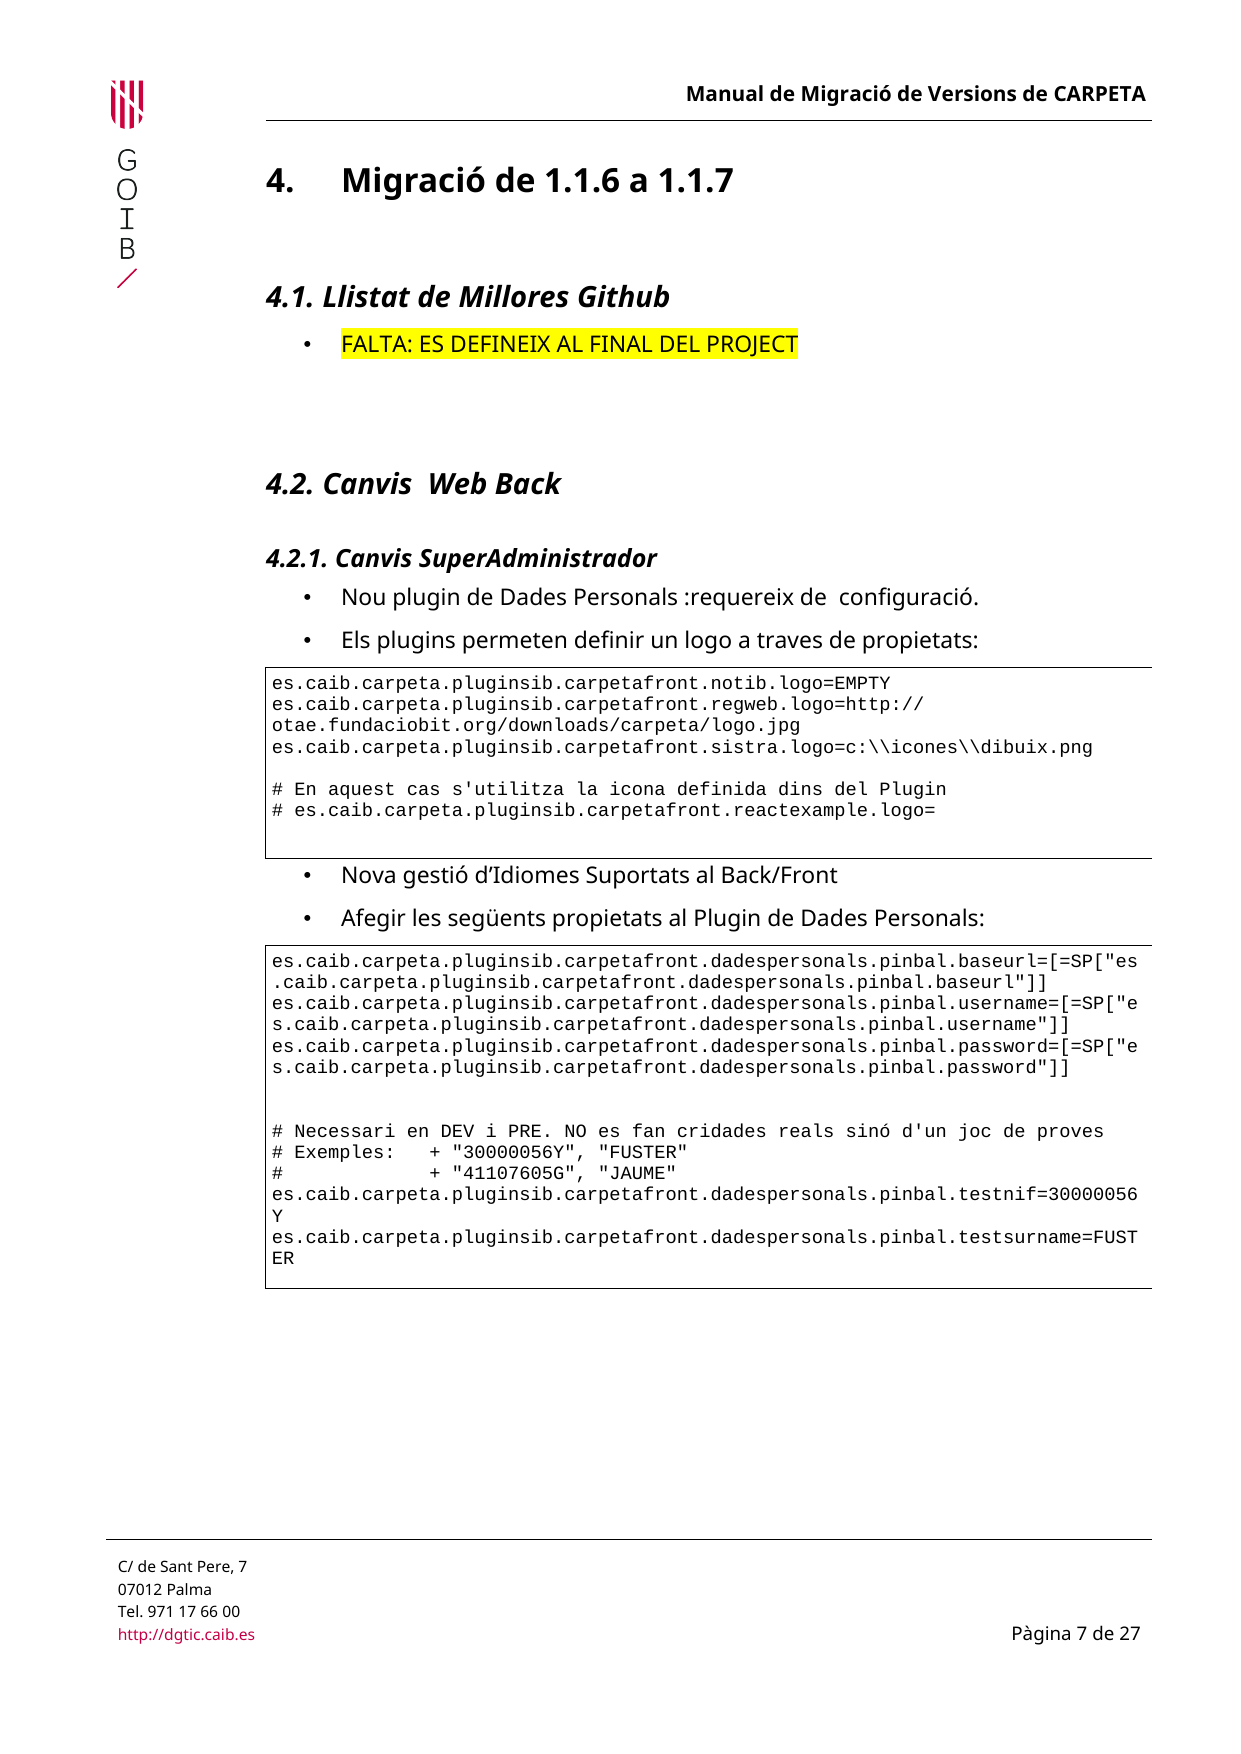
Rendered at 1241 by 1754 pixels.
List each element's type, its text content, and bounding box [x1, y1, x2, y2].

table_header es.caib.carpeta.pluginsib.carpetafront.notib.logo=EMPTY es.caib.carpeta.pluginsib.carpetafront.regweb.logo=http://otae.fundaciobit.org/downloads/carpeta/logo.jpg es.caib.carpeta.pluginsib.carpetafront.sistra.logo=c:\\icones\\dibuix.png # En aquest cas s'utilitza la icona definida dins del Plugin # es.caib.carpeta.pluginsib.carpetafront.reactexample.logo= [266, 668, 1152, 858]
list Nova gestió d’Idiomes Suportats al Back/Front [303, 859, 1152, 890]
list Els plugins permeten definir un logo a traves de propietats: [303, 624, 1152, 655]
list Nou plugin de Dades Personals :requereix de configuració. [303, 581, 1152, 612]
list FALTA: ES DEFINEIX AL FINAL DEL PROJECT [303, 328, 1152, 359]
subtitle Canvis Web Back [266, 463, 1152, 503]
subtitle Llistat de Millores Github [266, 276, 1152, 316]
subtitle Migració de 1.1.6 a 1.1.7 [266, 156, 1152, 202]
subtitle Canvis SuperAdministrador [266, 541, 1152, 574]
list Afegir les següents propietats al Plugin de Dades Personals: [303, 902, 1152, 933]
table_header es.caib.carpeta.pluginsib.carpetafront.dadespersonals.pinbal.baseurl=[=SP["es.caib.carpeta.pluginsib.carpetafront.dadespersonals.pinbal.baseurl"]] es.caib.carpeta.pluginsib.carpetafront.dadespersonals.pinbal.username=[=SP["es.caib.carpeta.pluginsib.carpetafront.dadespersonals.pinbal.username"]] es.caib.carpeta.pluginsib.carpetafront.dadespersonals.pinbal.password=[=SP["es.caib.carpeta.pluginsib.carpetafront.dadespersonals.pinbal.password"]] # Necessari en DEV i PRE. NO es fan cridades reals sinó d'un joc de proves # Exemples: + "30000056Y", "FUSTER" # + "41107605G", "JAUME" es.caib.carpeta.pluginsib.carpetafront.dadespersonals.pinbal.testnif=30000056Y es.caib.carpeta.pluginsib.carpetafront.dadespersonals.pinbal.testsurname=FUSTER [266, 946, 1152, 1288]
picture [82, 57, 172, 319]
